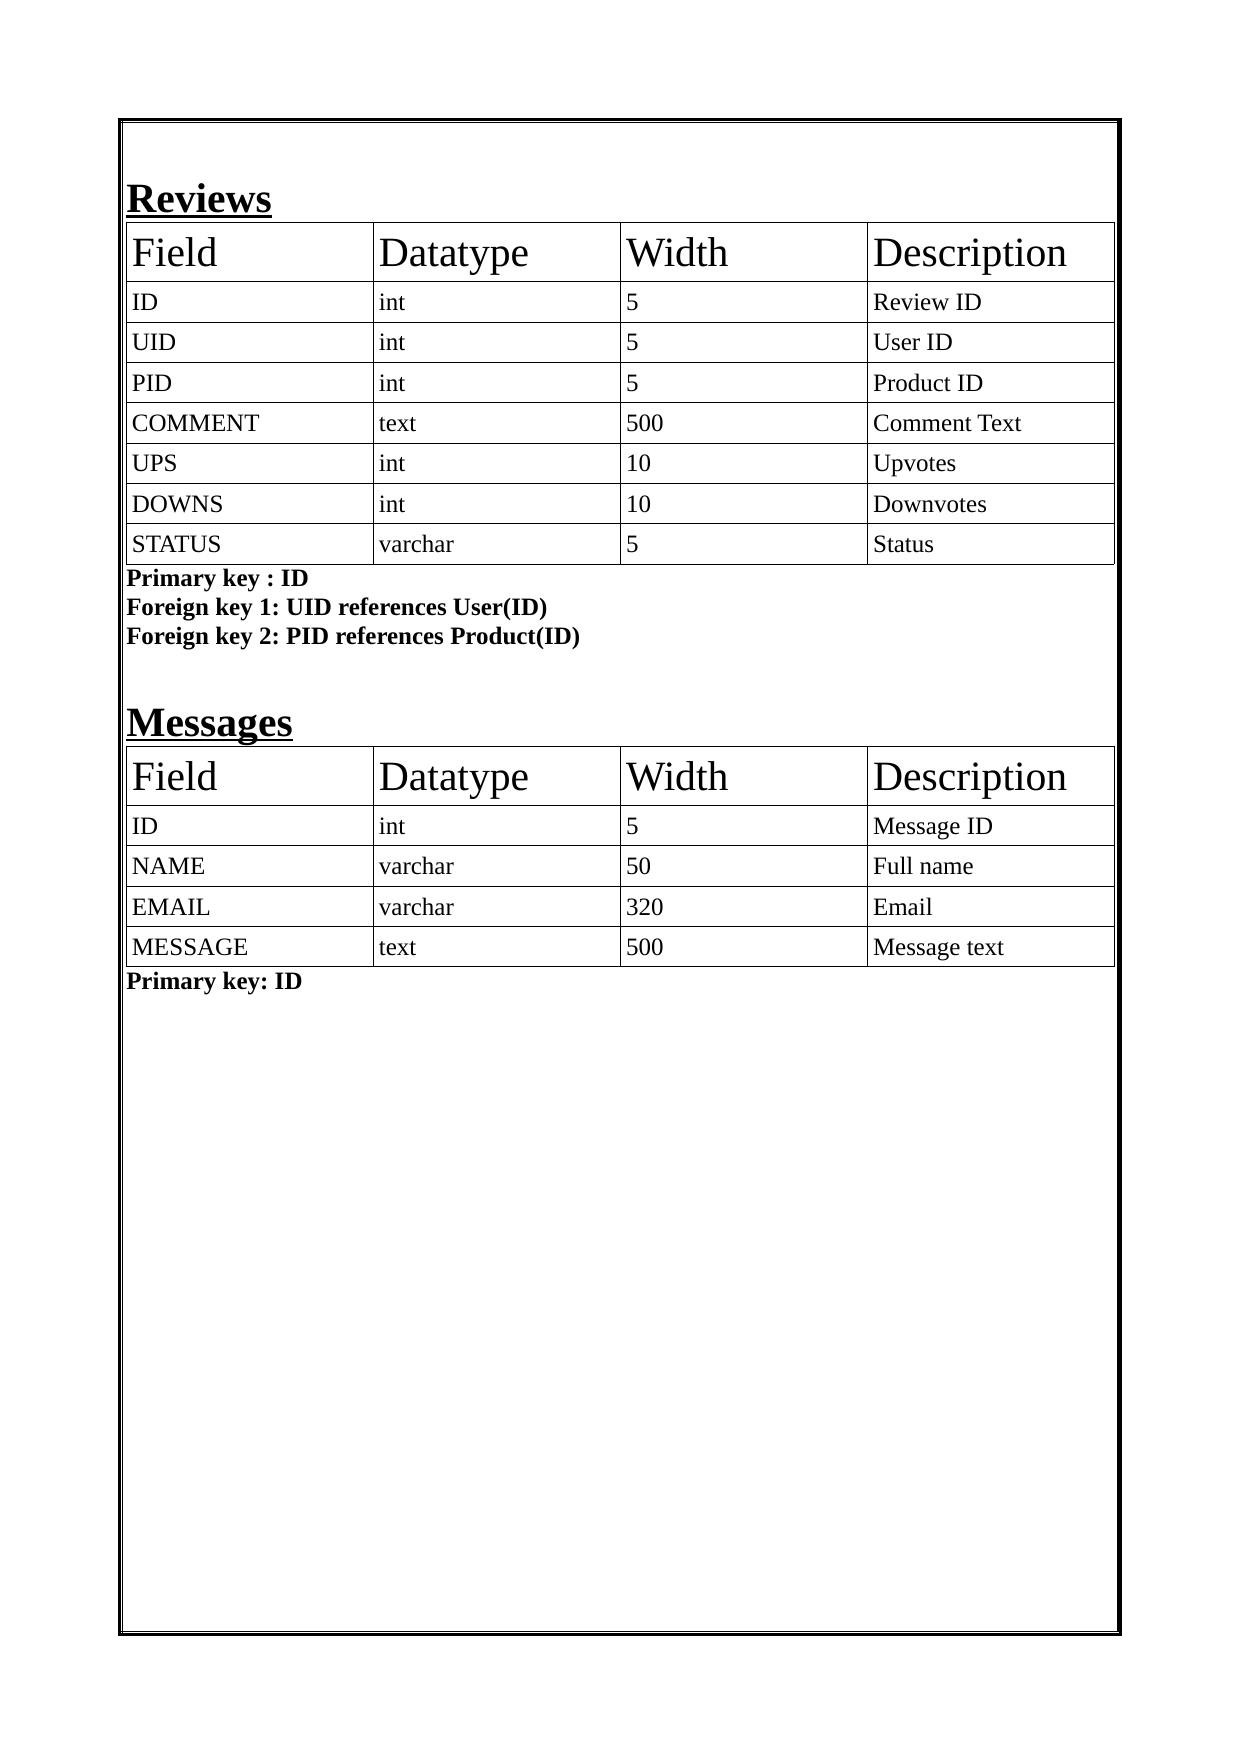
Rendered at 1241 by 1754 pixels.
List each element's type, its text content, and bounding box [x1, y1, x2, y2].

table_cell 10 [621, 444, 867, 483]
table_cell STATUS [127, 524, 373, 563]
table_cell UID [127, 323, 373, 362]
table_cell 5 [621, 524, 867, 563]
table_cell Product ID [868, 363, 1114, 402]
table_cell 10 [621, 484, 867, 523]
table_cell 5 [621, 363, 867, 402]
table_cell ID [127, 806, 373, 845]
table_header Field [127, 223, 373, 281]
table_cell int [374, 444, 620, 483]
table_cell Message text [868, 927, 1114, 966]
table_cell int [374, 806, 620, 845]
table_cell Upvotes [868, 444, 1114, 483]
table_cell int [374, 363, 620, 402]
table_header Description [868, 747, 1114, 805]
subtitle Messages [126, 698, 1114, 746]
table_cell 320 [621, 887, 867, 926]
table_header Field [127, 747, 373, 805]
table_cell text [374, 927, 620, 966]
table_cell 5 [621, 282, 867, 322]
table_cell UPS [127, 444, 373, 483]
table_cell Downvotes [868, 484, 1114, 523]
subtitle Reviews [126, 174, 1114, 222]
table_cell User ID [868, 323, 1114, 362]
table_cell Review ID [868, 282, 1114, 322]
table_cell COMMENT [127, 403, 373, 442]
table_header Description [868, 223, 1114, 281]
table_header Datatype [374, 223, 620, 281]
subtitle Foreign key 2: PID references Product(ID) [126, 621, 1114, 650]
table_cell varchar [374, 524, 620, 563]
table_cell Comment Text [868, 403, 1114, 442]
table_cell varchar [374, 887, 620, 926]
table_cell Message ID [868, 806, 1114, 845]
table_cell int [374, 484, 620, 523]
table_cell Full name [868, 846, 1114, 886]
table_cell 5 [621, 806, 867, 845]
table_header Datatype [374, 747, 620, 805]
table_cell int [374, 282, 620, 322]
table_cell 5 [621, 323, 867, 362]
table_cell EMAIL [127, 887, 373, 926]
table_cell 500 [621, 927, 867, 966]
table_cell int [374, 323, 620, 362]
table_cell MESSAGE [127, 927, 373, 966]
table_cell 50 [621, 846, 867, 886]
table_cell Email [868, 887, 1114, 926]
subtitle Primary key: ID [126, 967, 1114, 995]
table_cell Status [868, 524, 1114, 563]
table_cell ID [127, 282, 373, 322]
table_cell varchar [374, 846, 620, 886]
table_header Width [621, 747, 867, 805]
subtitle Primary key : ID [126, 565, 1114, 592]
table_cell PID [127, 363, 373, 402]
table_cell NAME [127, 846, 373, 886]
table_cell 500 [621, 403, 867, 442]
table_cell text [374, 403, 620, 442]
subtitle Foreign key 1: UID references User(ID) [126, 592, 1114, 621]
table_cell DOWNS [127, 484, 373, 523]
table_header Width [621, 223, 867, 281]
